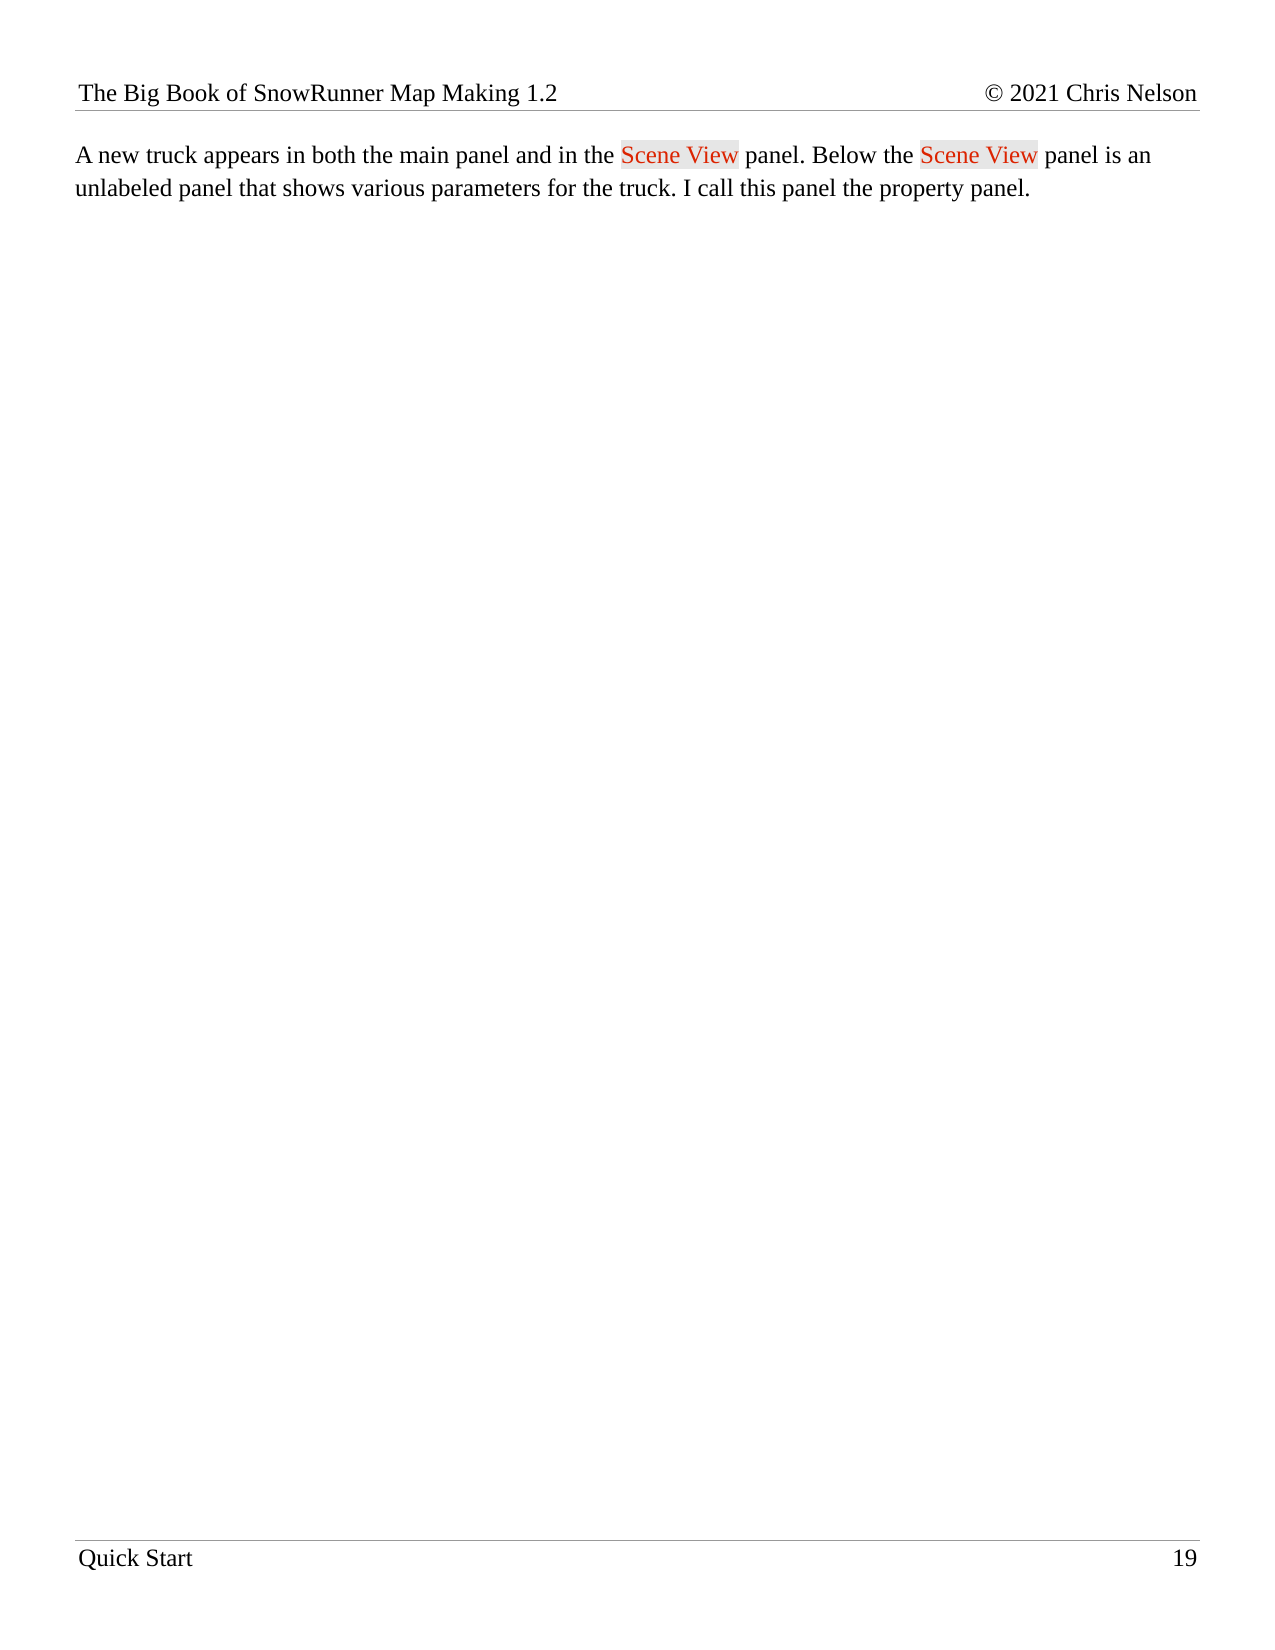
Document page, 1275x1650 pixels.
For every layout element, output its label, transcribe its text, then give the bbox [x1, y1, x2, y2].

text A new truck appears in both the main panel and in the Scene View panel. Below the Scene View panel is an unlabeled panel that shows various parameters for the truck. I call this panel the property panel. [75, 140, 1200, 202]
